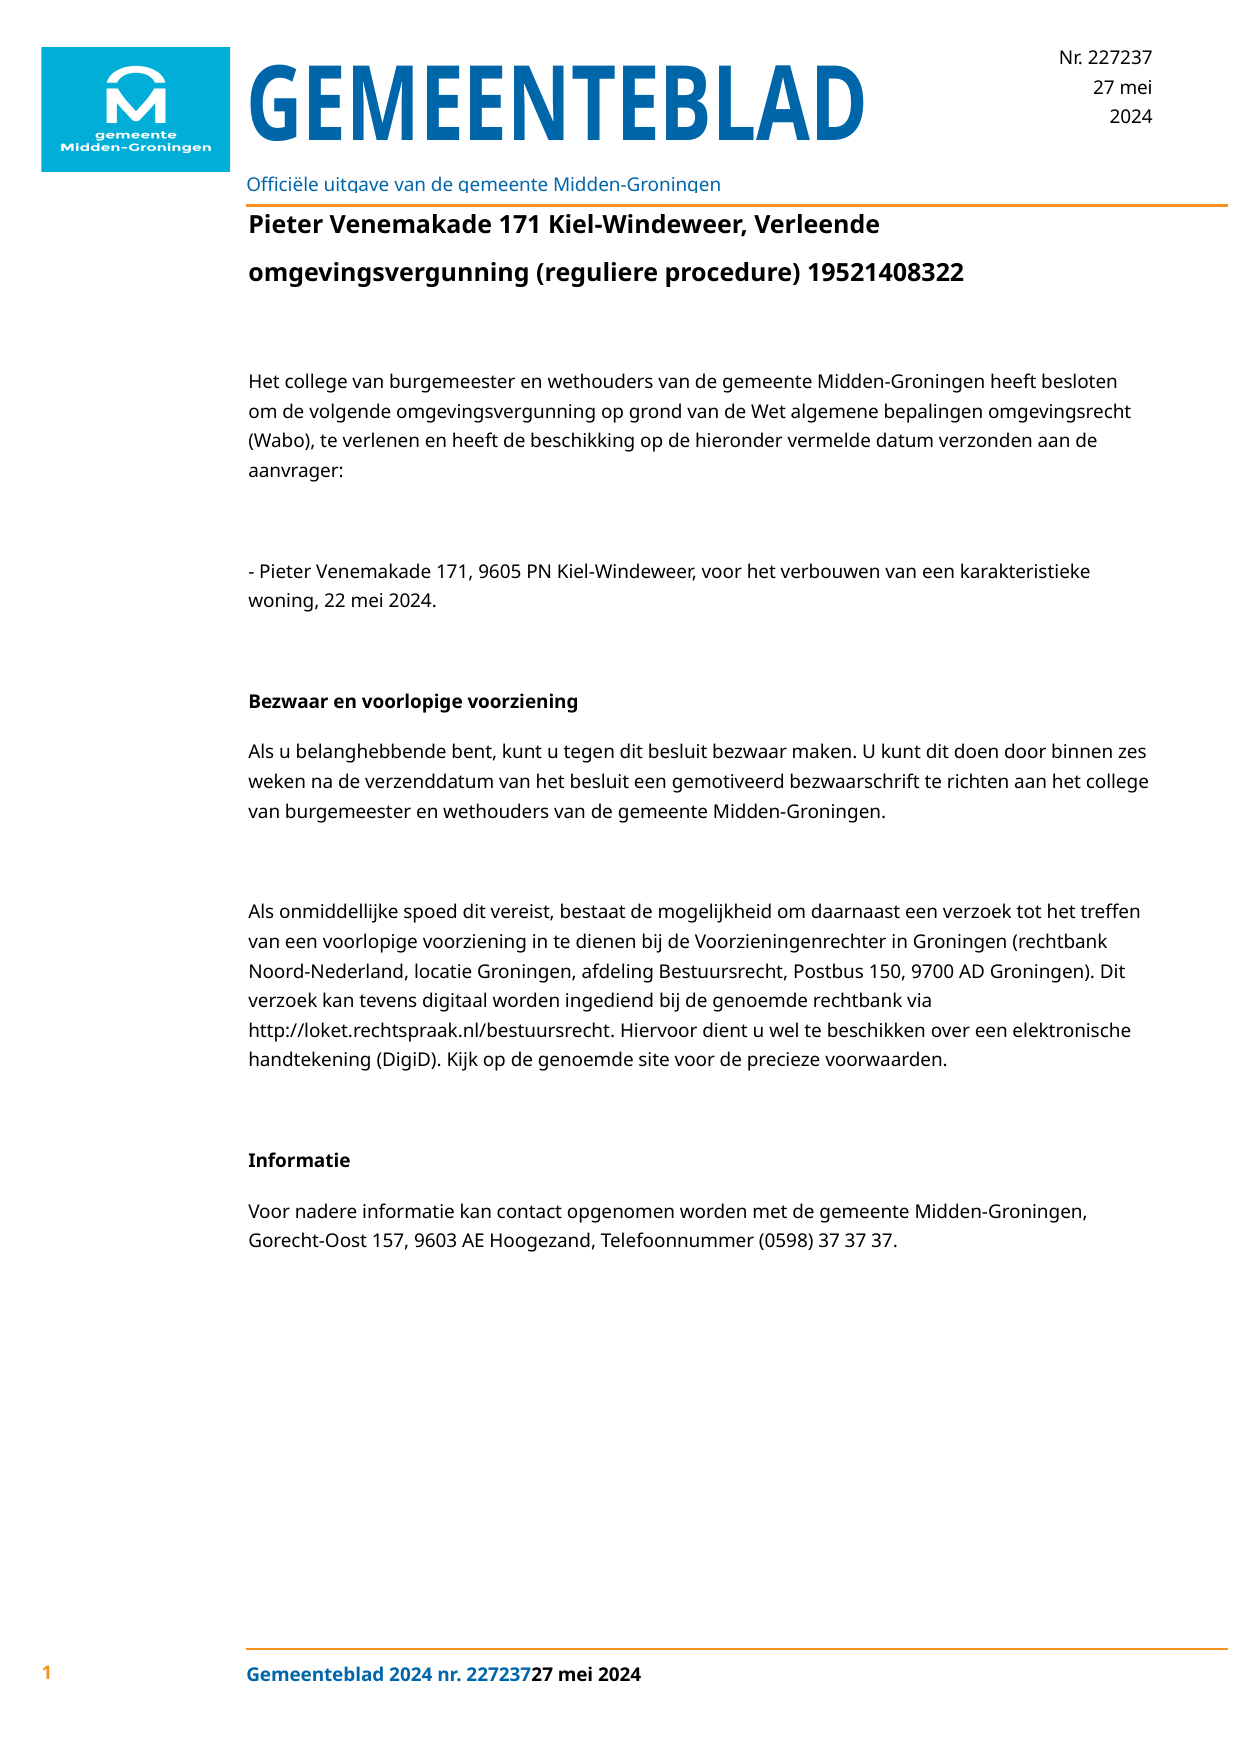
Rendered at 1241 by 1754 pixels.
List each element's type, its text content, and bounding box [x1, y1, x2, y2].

text - Pieter Venemakade 171, 9605 PN Kiel-Windeweer, voor het verbouwen van een karakteristieke woning, 22 mei 2024. [248, 558, 1152, 613]
text Het college van burgemeester en wethouders van de gemeente Midden-Groningen heeft besloten om de volgende omgevingsvergunning op grond van de Wet algemene bepalingen omgevingsrecht (Wabo), te verlenen en heeft de beschikking op de hieronder vermelde datum verzonden aan de aanvrager: [248, 368, 1152, 483]
text Informatie [248, 1147, 1152, 1173]
picture [184, 146, 190, 153]
text Als u belanghebbende bent, kunt u tegen dit besluit bezwaar maken. U kunt dit doen door binnen zes weken na de verzenddatum van het besluit een gemotiveerd bezwaarschrift te richten aan het college van burgemeester en wethouders van de gemeente Midden-Groningen. [248, 739, 1152, 824]
text Pieter Venemakade 171 Kiel-Windeweer, Verleende omgevingsvergunning (reguliere procedure) 19521408322 [248, 207, 1152, 288]
text Voor nadere informatie kan contact opgenomen worden met de gemeente Midden-Groningen, Gorecht-Oost 157, 9603 AE Hoogezand, Telefoonnummer (0598) 37 37 37. [248, 1198, 1152, 1253]
text Als onmiddellijke spoed dit vereist, bestaat de mogelijkheid om daarnaast een verzoek tot het treffen van een voorlopige voorziening in te dienen bij de Voorzieningenrechter in Groningen (rechtbank Noord-Nederland, locatie Groningen, afdeling Bestuursrecht, Postbus 150, 9700 AD Groningen). Dit verzoek kan tevens digitaal worden ingediend bij de genoemde rechtbank via http://loket.rechtspraak.nl/bestuursrecht. Hiervoor dient u wel te beschikken over een elektronische handtekening (DigiD). Kijk op de genoemde site voor de precieze voorwaarden. [248, 899, 1152, 1072]
text Bezwaar en voorlopige voorziening [248, 688, 1152, 714]
picture [108, 66, 164, 82]
picture [107, 89, 165, 122]
